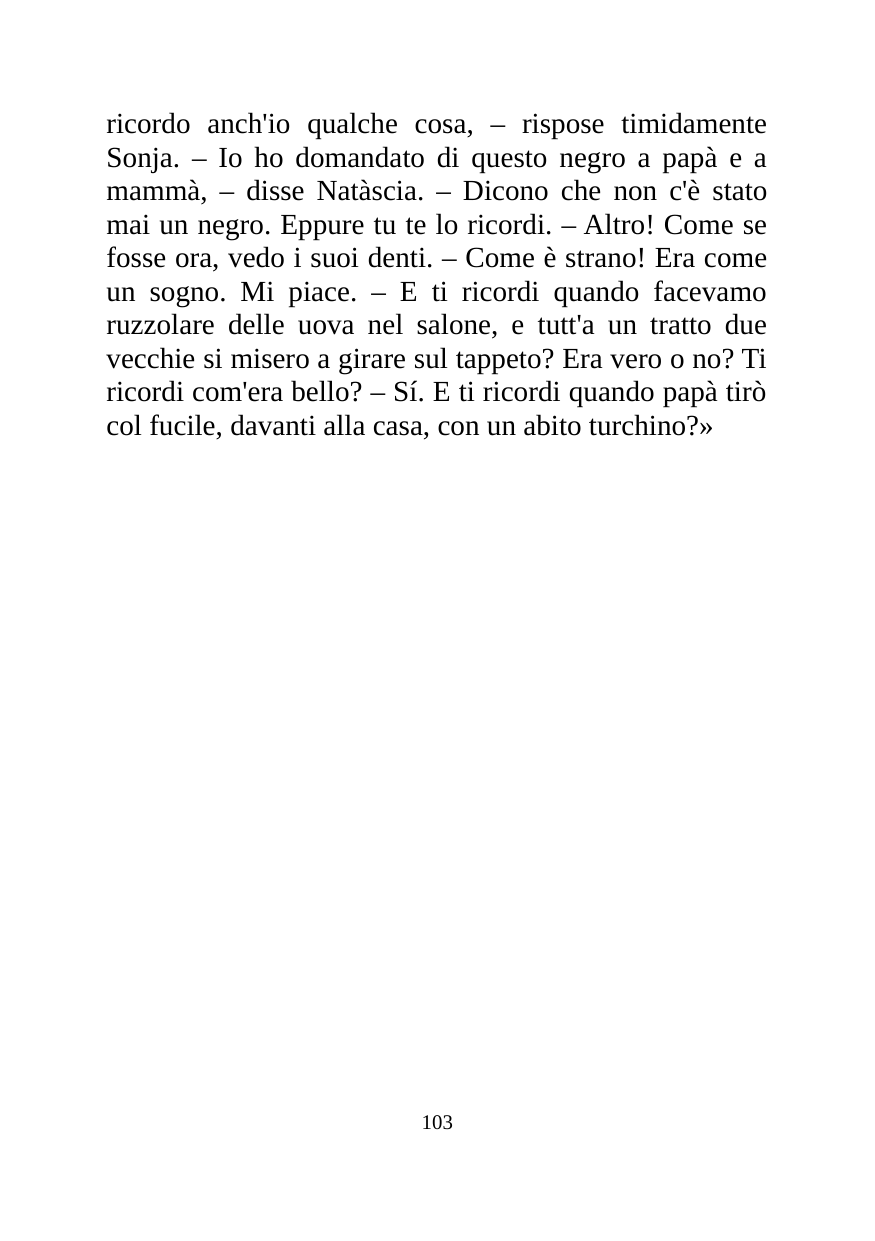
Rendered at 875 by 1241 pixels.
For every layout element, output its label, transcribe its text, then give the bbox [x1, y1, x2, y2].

text ricordo anch'io qualche cosa, – rispose timidamente Sonja. – Io ho domandato di questo negro a papà e a mammà, – disse Natàscia. – Dicono che non c'è stato mai un negro. Eppure tu te lo ricordi. – Altro! Come se fosse ora, vedo i suoi denti. – Come è strano! Era come un sogno. Mi piace. – E ti ricordi quando facevamo ruzzolare delle uova nel salone, e tutt'a un tratto due vecchie si misero a girare sul tappeto? Era vero o no? Ti ricordi com'era bello? – Sí. E ti ricordi quando papà tirò col fucile, davanti alla casa, con un abito turchino?» [106, 106, 768, 442]
